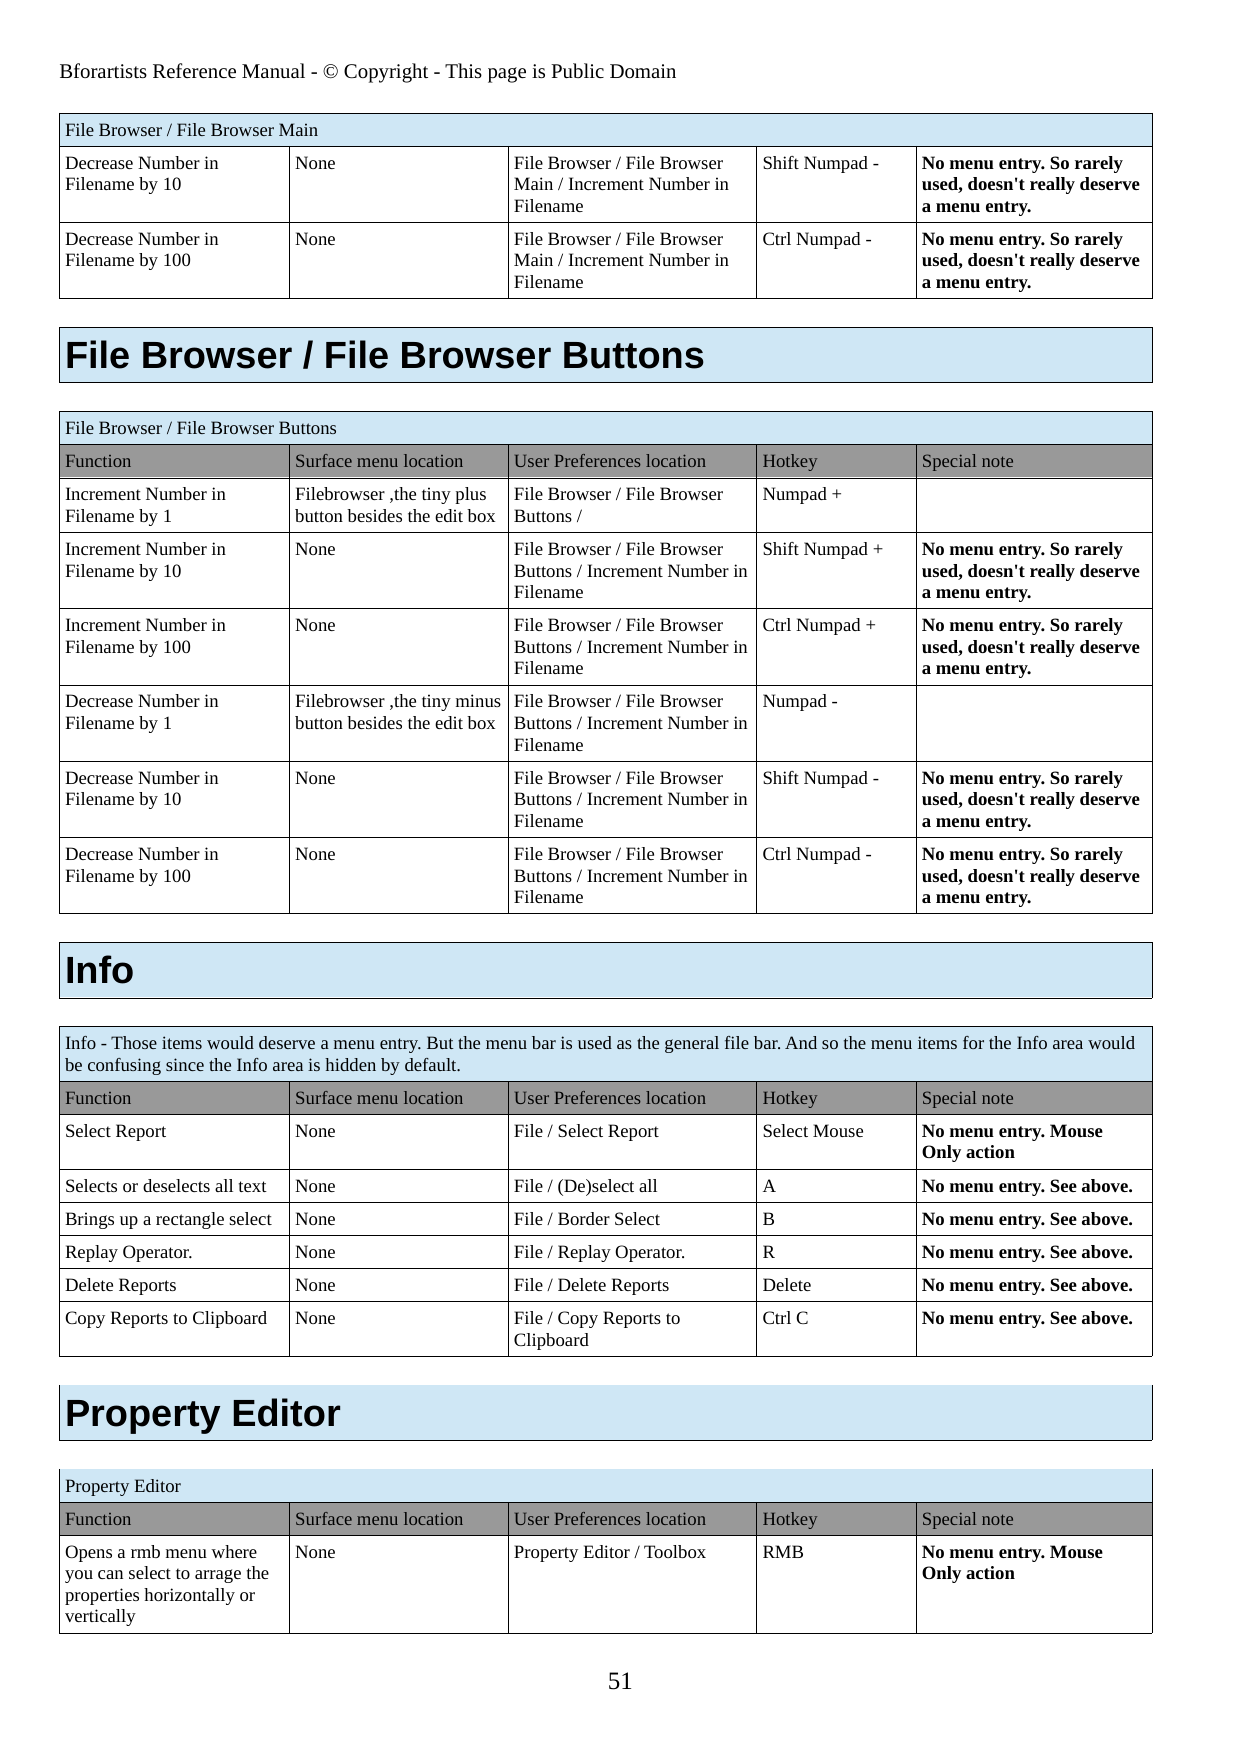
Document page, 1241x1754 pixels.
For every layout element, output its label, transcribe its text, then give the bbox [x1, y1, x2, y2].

table_cell Surface menu location [290, 1503, 508, 1535]
table_cell File Browser / File Browser Buttons / Increment Number in Filename [509, 762, 756, 837]
table_cell Ctrl Numpad + [757, 609, 916, 684]
table_cell Delete Reports [60, 1269, 289, 1301]
table_cell None [290, 1269, 508, 1301]
table_cell No menu entry. So rarely used, doesn't really deserve a menu entry. [917, 838, 1152, 913]
table_cell File Browser / File Browser Main / Increment Number in Filename [509, 147, 756, 222]
table_cell No menu entry. Mouse Only action [917, 1115, 1152, 1169]
table_cell Ctrl Numpad - [757, 838, 916, 913]
table_cell None [290, 223, 508, 298]
table_cell Shift Numpad - [757, 762, 916, 837]
table_cell File Browser / File Browser Buttons / Increment Number in Filename [509, 609, 756, 684]
table_cell Delete [757, 1269, 916, 1301]
table_header Info [60, 943, 1152, 997]
table_cell No menu entry. So rarely used, doesn't really deserve a menu entry. [917, 533, 1152, 608]
table_cell Increment Number in Filename by 1 [60, 479, 289, 532]
table_cell File / Border Select [509, 1203, 756, 1235]
table_cell Function [60, 1082, 289, 1114]
table_cell Decrease Number in Filename by 100 [60, 223, 289, 298]
table_cell File Browser / File Browser Buttons / Increment Number in Filename [509, 838, 756, 913]
table_cell User Preferences location [509, 1503, 756, 1535]
table_cell B [757, 1203, 916, 1235]
table_cell Decrease Number in Filename by 1 [60, 686, 289, 761]
table_cell Decrease Number in Filename by 100 [60, 838, 289, 913]
table_cell None [290, 1302, 508, 1356]
table_cell [917, 686, 1152, 761]
table_cell Decrease Number in Filename by 10 [60, 147, 289, 222]
table_cell Decrease Number in Filename by 10 [60, 762, 289, 837]
table_cell Replay Operator. [60, 1236, 289, 1268]
table_cell Special note [917, 1082, 1152, 1114]
table_cell Surface menu location [290, 1082, 508, 1114]
table_cell No menu entry. So rarely used, doesn't really deserve a menu entry. [917, 609, 1152, 684]
table_cell Function [60, 1503, 289, 1535]
table_cell No menu entry. See above. [917, 1236, 1152, 1268]
table_cell No menu entry. So rarely used, doesn't really deserve a menu entry. [917, 223, 1152, 298]
table_cell Filebrowser ,the tiny plus button besides the edit box [290, 479, 508, 532]
table_header File Browser / File Browser Buttons [60, 328, 1152, 382]
table_cell Surface menu location [290, 445, 508, 477]
table_cell User Preferences location [509, 1082, 756, 1114]
table_cell RMB [757, 1536, 916, 1633]
table_cell None [290, 762, 508, 837]
table_cell None [290, 147, 508, 222]
table_header Property Editor [60, 1469, 1152, 1502]
table_header Info - Those items would deserve a menu entry. But the menu bar is used as the general file bar. And so the menu items for the Info area would be confusing since the Info area is hidden by default. [60, 1027, 1152, 1081]
table_cell File Browser / File Browser Main / Increment Number in Filename [509, 223, 756, 298]
table_cell Select Report [60, 1115, 289, 1169]
table_cell No menu entry. Mouse Only action [917, 1536, 1152, 1633]
table_cell Hotkey [757, 445, 916, 477]
table_cell None [290, 1203, 508, 1235]
table_cell Increment Number in Filename by 100 [60, 609, 289, 684]
table_cell No menu entry. See above. [917, 1203, 1152, 1235]
table_cell Property Editor / Toolbox [509, 1536, 756, 1633]
table_header Property Editor [60, 1385, 1152, 1440]
table_cell No menu entry. See above. [917, 1170, 1152, 1202]
table_cell No menu entry. So rarely used, doesn't really deserve a menu entry. [917, 147, 1152, 222]
table_cell Ctrl C [757, 1302, 916, 1356]
table_cell File Browser / File Browser Buttons / [509, 479, 756, 532]
table_cell File Browser / File Browser Buttons / Increment Number in Filename [509, 686, 756, 761]
table_cell File / (De)select all [509, 1170, 756, 1202]
table_cell Hotkey [757, 1503, 916, 1535]
table_cell Numpad + [757, 479, 916, 532]
table_cell File / Delete Reports [509, 1269, 756, 1301]
table_cell [917, 479, 1152, 532]
table_cell Copy Reports to Clipboard [60, 1302, 289, 1356]
table_cell Increment Number in Filename by 10 [60, 533, 289, 608]
table_cell File / Replay Operator. [509, 1236, 756, 1268]
table_cell None [290, 533, 508, 608]
table_cell Shift Numpad - [757, 147, 916, 222]
table_cell Brings up a rectangle select [60, 1203, 289, 1235]
table_cell Special note [917, 445, 1152, 477]
table_cell Select Mouse [757, 1115, 916, 1169]
table_cell R [757, 1236, 916, 1268]
table_cell Opens a rmb menu where you can select to arrage the properties horizontally or vertically [60, 1536, 289, 1633]
table_cell Function [60, 445, 289, 477]
table_cell Numpad - [757, 686, 916, 761]
table_cell Shift Numpad + [757, 533, 916, 608]
table_cell File / Copy Reports to Clipboard [509, 1302, 756, 1356]
table_cell Filebrowser ,the tiny minus button besides the edit box [290, 686, 508, 761]
table_cell No menu entry. So rarely used, doesn't really deserve a menu entry. [917, 762, 1152, 837]
table_cell File / Select Report [509, 1115, 756, 1169]
table_cell A [757, 1170, 916, 1202]
table_cell None [290, 838, 508, 913]
table_cell File Browser / File Browser Buttons / Increment Number in Filename [509, 533, 756, 608]
table_header File Browser / File Browser Buttons [60, 412, 1152, 444]
table_cell None [290, 1236, 508, 1268]
table_cell None [290, 609, 508, 684]
table_cell Special note [917, 1503, 1152, 1535]
table_cell Hotkey [757, 1082, 916, 1114]
table_cell User Preferences location [509, 445, 756, 477]
table_cell None [290, 1115, 508, 1169]
table_header File Browser / File Browser Main [60, 114, 1152, 146]
table_cell None [290, 1170, 508, 1202]
table_cell None [290, 1536, 508, 1633]
table_cell Selects or deselects all text [60, 1170, 289, 1202]
table_cell No menu entry. See above. [917, 1302, 1152, 1356]
table_cell No menu entry. See above. [917, 1269, 1152, 1301]
table_cell Ctrl Numpad - [757, 223, 916, 298]
